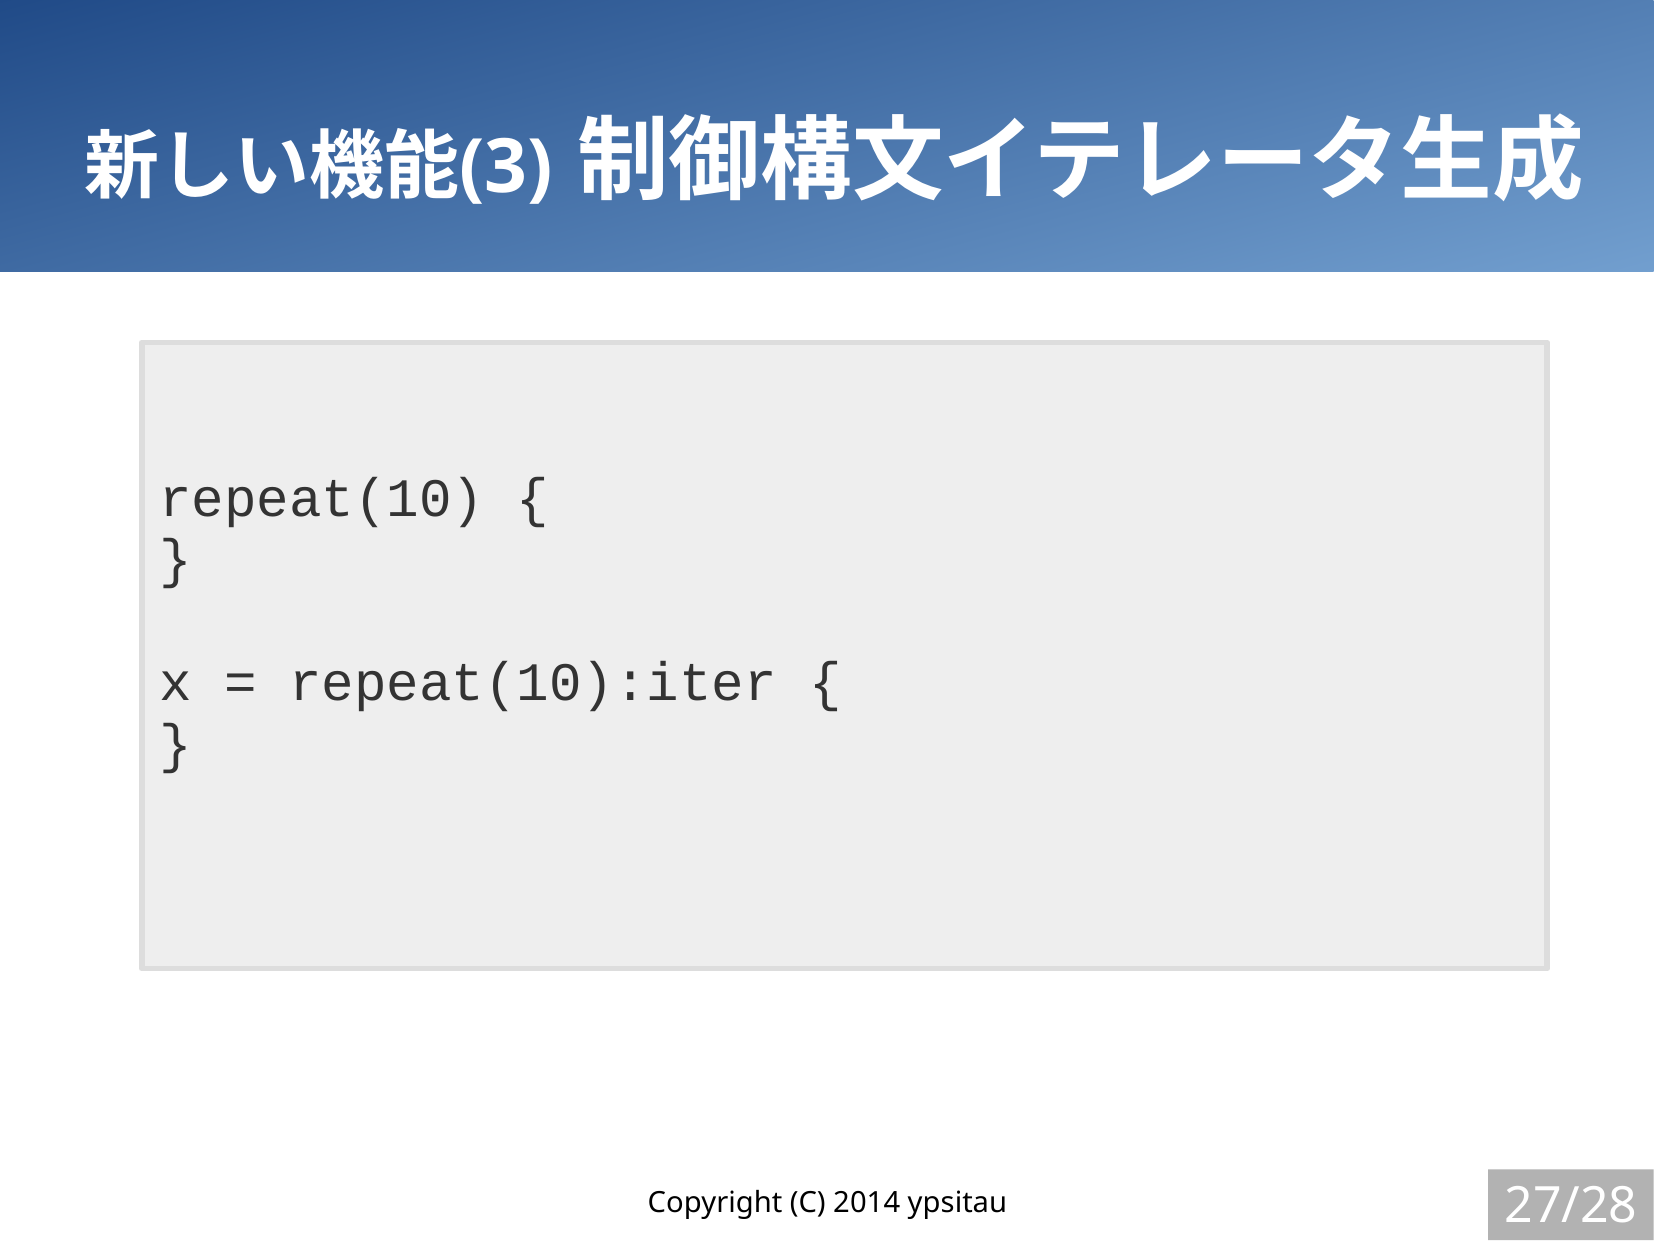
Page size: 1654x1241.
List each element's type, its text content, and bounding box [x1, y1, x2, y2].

text_box repeat(10) { } x = repeat(10):iter { } [141, 342, 1548, 969]
title 新しい機能(3) 制御構文イテレータ生成 [66, 49, 1603, 257]
